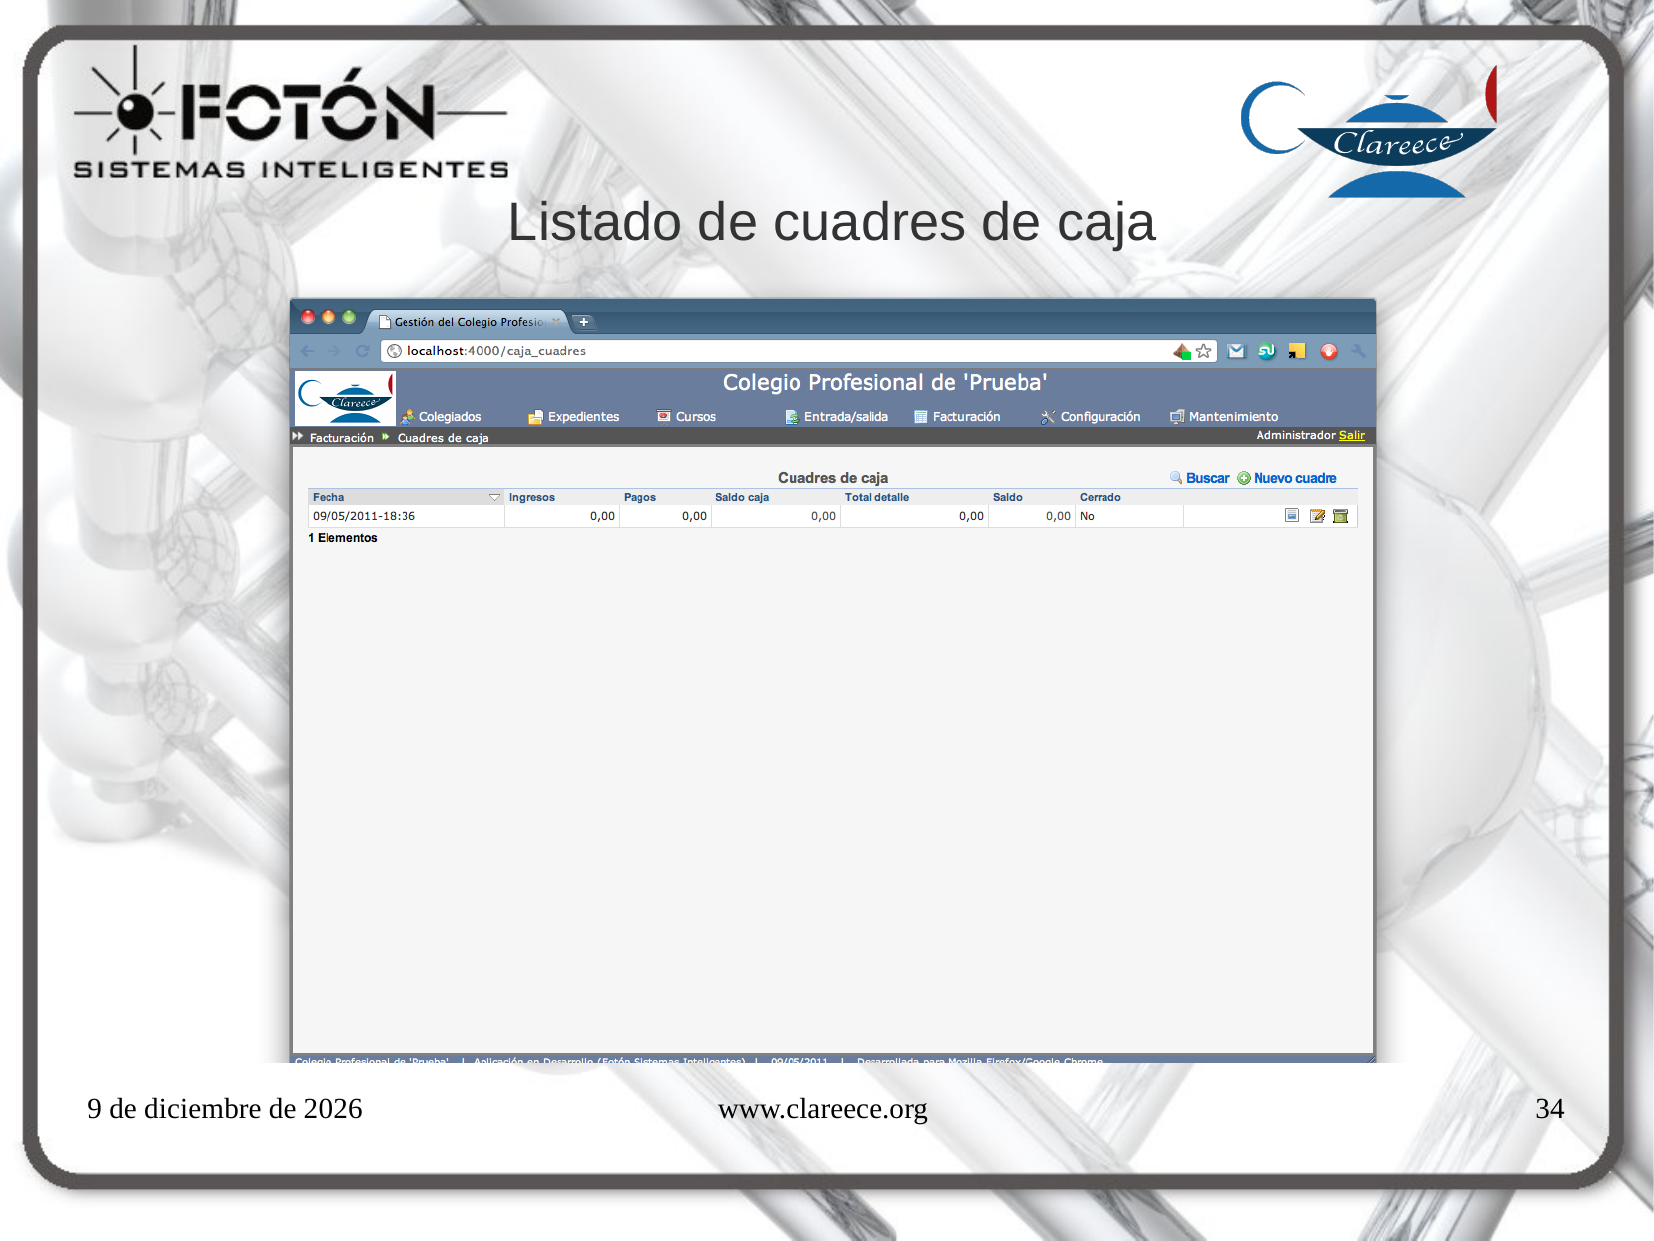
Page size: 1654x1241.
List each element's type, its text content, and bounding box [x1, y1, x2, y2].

title Listado de cuadres de caja [88, 177, 1577, 266]
picture [0, 0, 1654, 1241]
